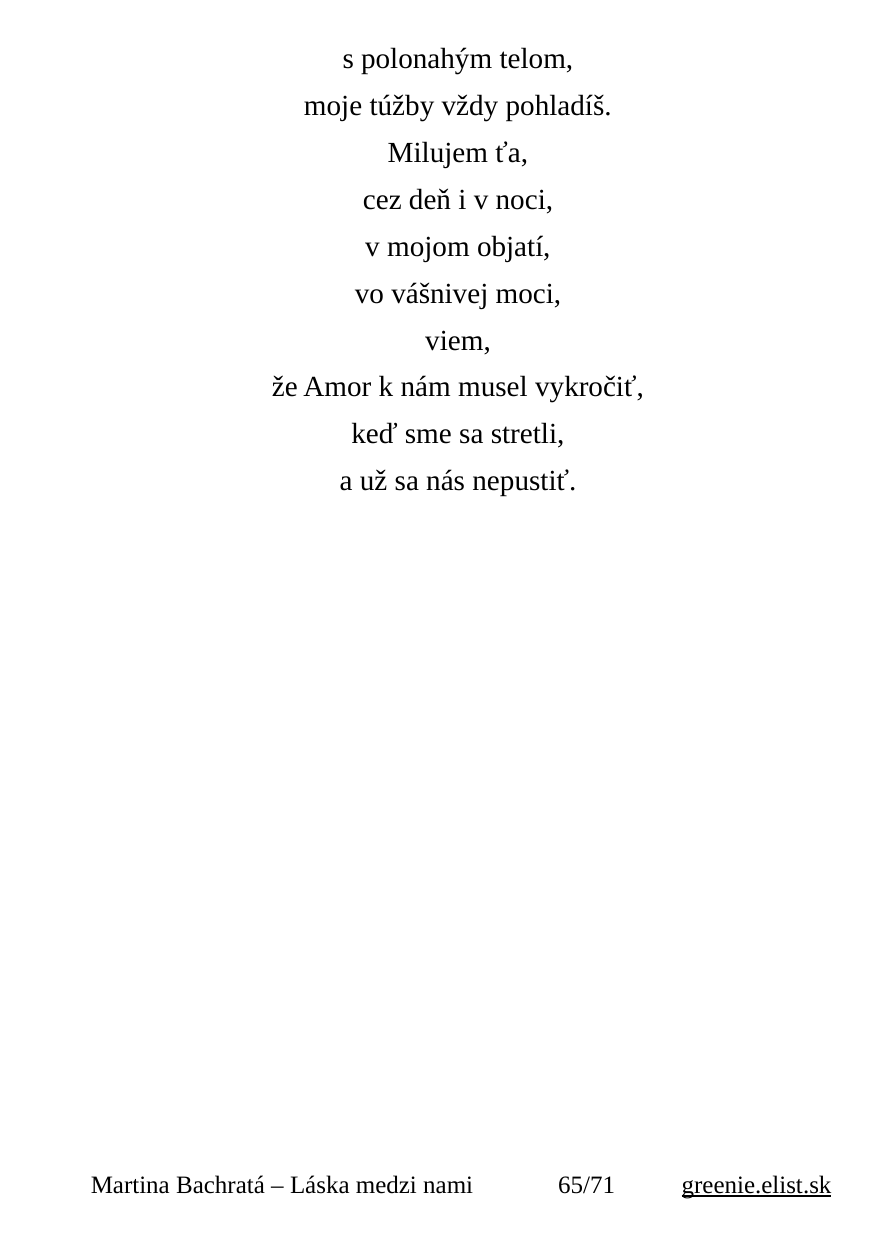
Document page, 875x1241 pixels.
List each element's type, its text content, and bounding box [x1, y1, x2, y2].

text cez deň i v noci, [83, 182, 833, 216]
text v mojom objatí, [83, 229, 833, 262]
text s polonahým telom, [83, 41, 833, 75]
text a už sa nás nepustiť. [83, 463, 833, 497]
text viem, [83, 323, 833, 356]
text vo vášnivej moci, [83, 276, 833, 309]
text Milujem ťa, [83, 135, 833, 169]
text keď sme sa stretli, [83, 416, 833, 450]
text že Amor k nám musel vykročiť, [83, 369, 833, 403]
text moje túžby vždy pohladíš. [83, 88, 833, 122]
